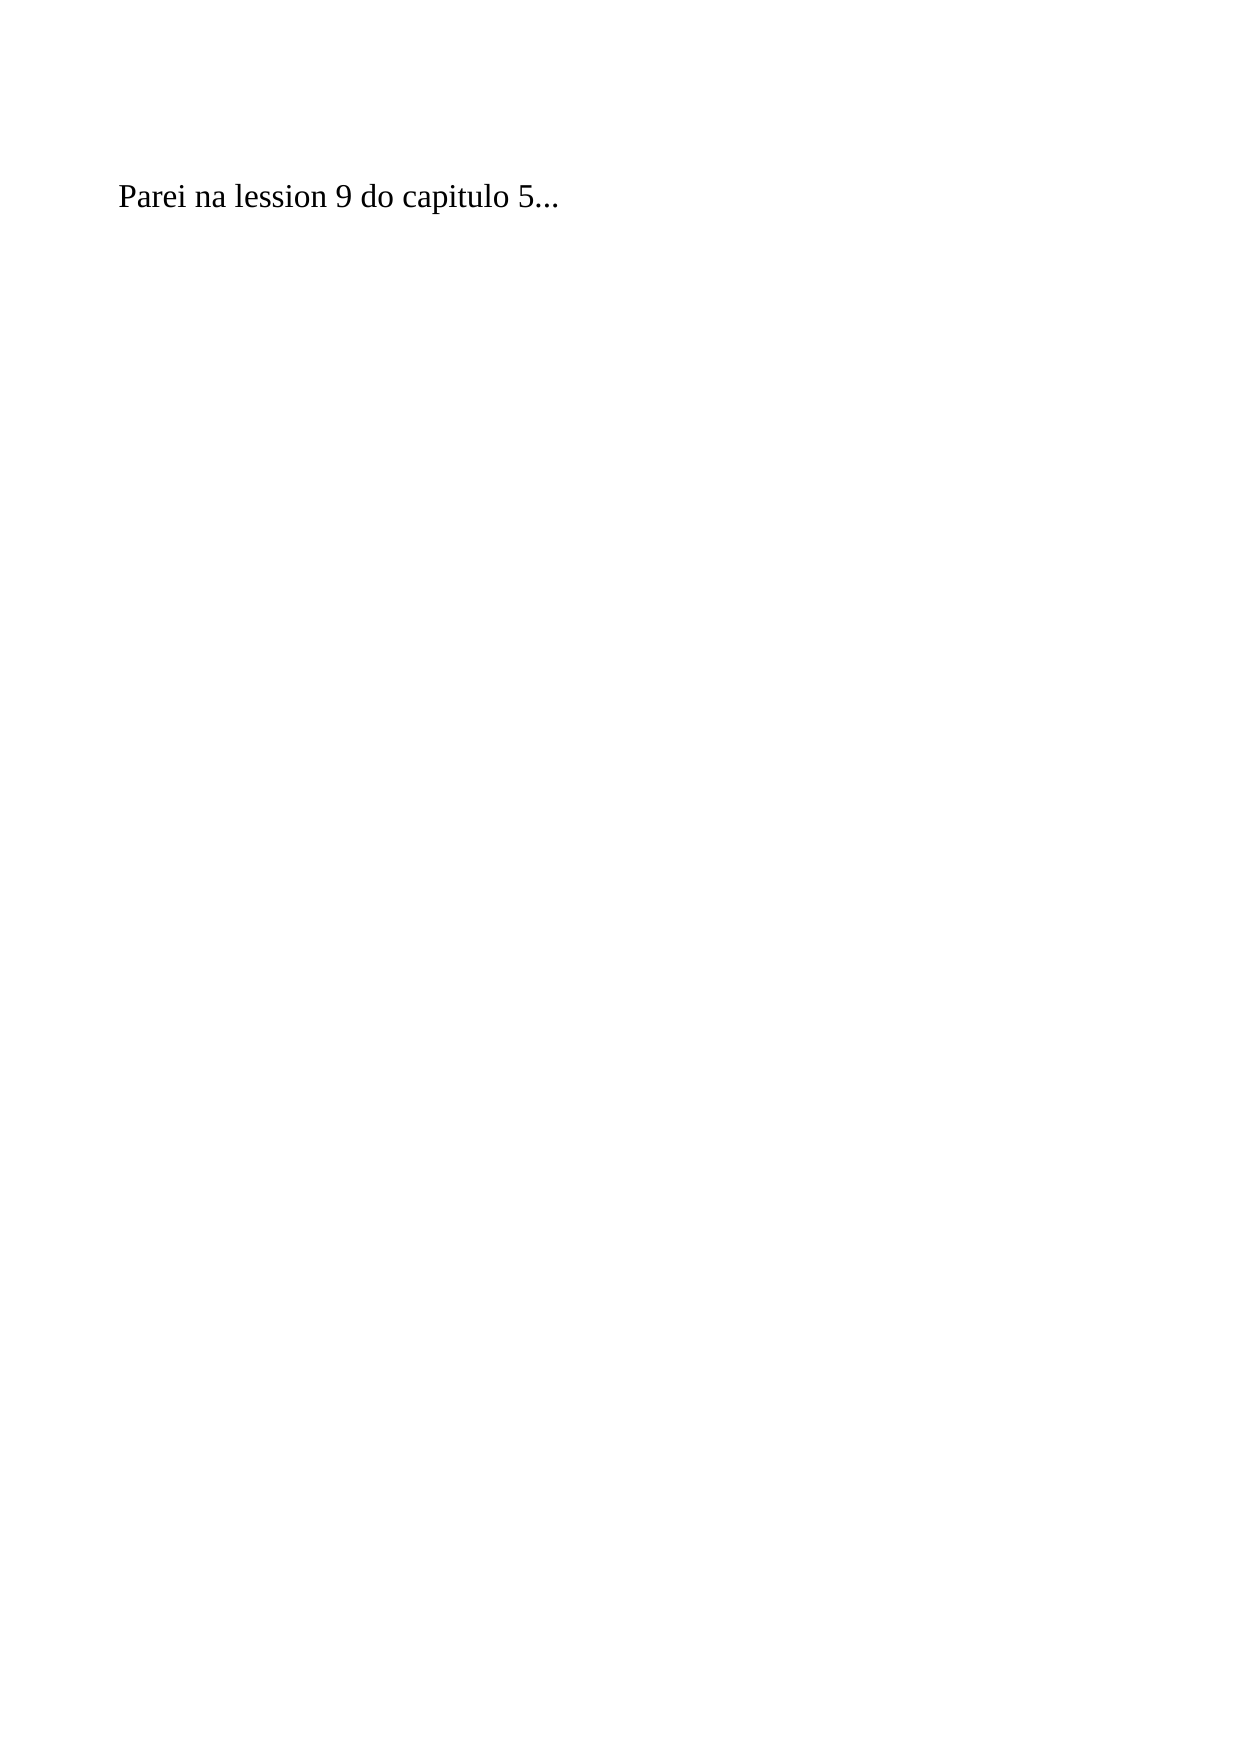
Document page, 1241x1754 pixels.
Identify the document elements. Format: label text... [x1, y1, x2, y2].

text Parei na lession 9 do capitulo 5... [118, 177, 1122, 215]
